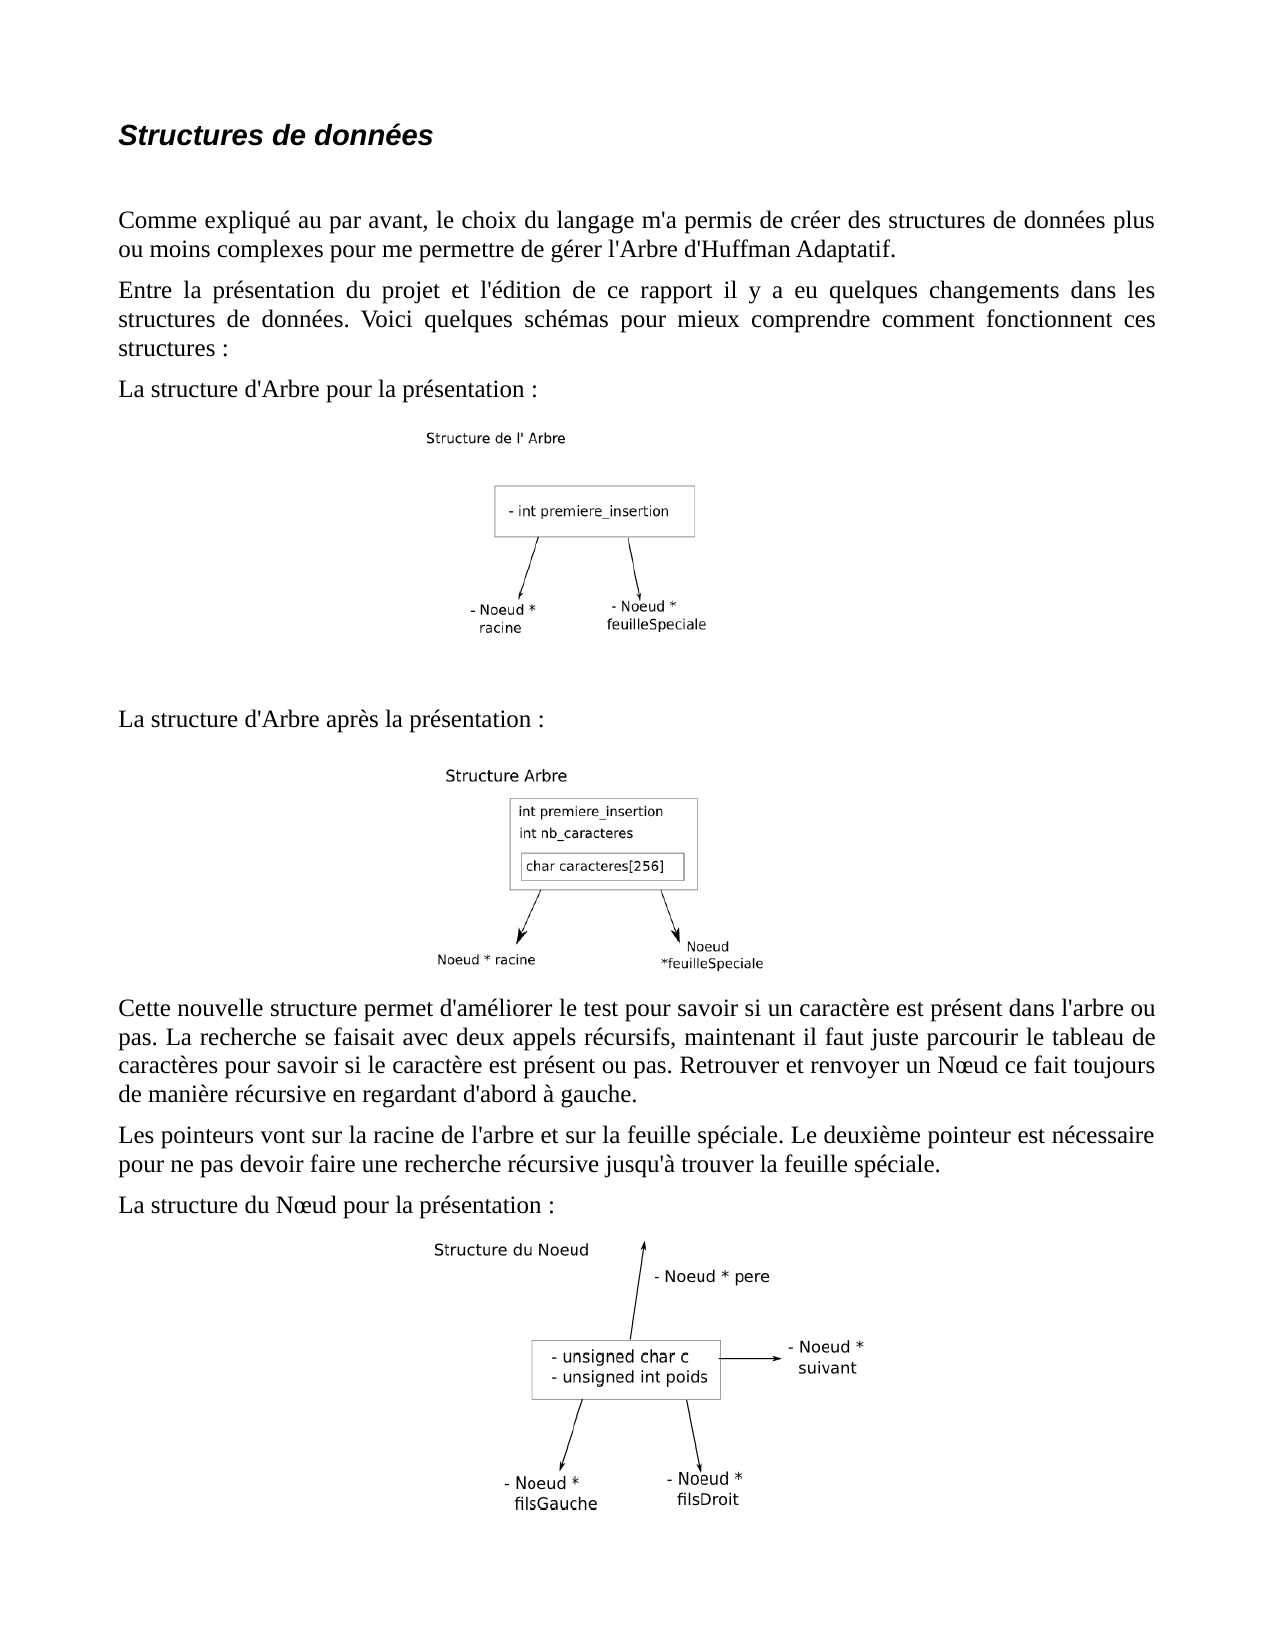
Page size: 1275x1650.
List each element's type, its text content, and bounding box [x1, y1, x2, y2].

picture [399, 415, 776, 673]
subtitle Structures de données [118, 118, 1157, 152]
text La structure d'Arbre pour la présentation : [118, 374, 1157, 403]
text La structure d'Arbre après la présentation : [118, 704, 1157, 733]
picture [418, 758, 792, 992]
text Les pointeurs vont sur la racine de l'arbre et sur la feuille spéciale. Le deuxième pointeur est nécessaire pour ne pas devoir faire une recherche récursive jusqu'à trouver la feuille spéciale. [118, 1120, 1157, 1178]
text La structure du Nœud pour la présentation : [118, 1190, 1157, 1219]
text Cette nouvelle structure permet d'améliorer le test pour savoir si un caractère est présent dans l'arbre ou pas. La recherche se faisait avec deux appels récursifs, maintenant il faut juste parcourir le tableau de caractères pour savoir si le caractère est présent ou pas. Retrouver et renvoyer un Nœud ce fait toujours de manière récursive en regardant d'abord à gauche. [118, 993, 1157, 1108]
text Entre la présentation du projet et l'édition de ce rapport il y a eu quelques changements dans les structures de données. Voici quelques schémas pour mieux comprendre comment fonctionnent ces structures : [118, 275, 1157, 362]
picture [404, 1231, 871, 1540]
text Comme expliqué au par avant, le choix du langage m'a permis de créer des structures de données plus ou moins complexes pour me permettre de gérer l'Arbre d'Huffman Adaptatif. [118, 205, 1157, 263]
